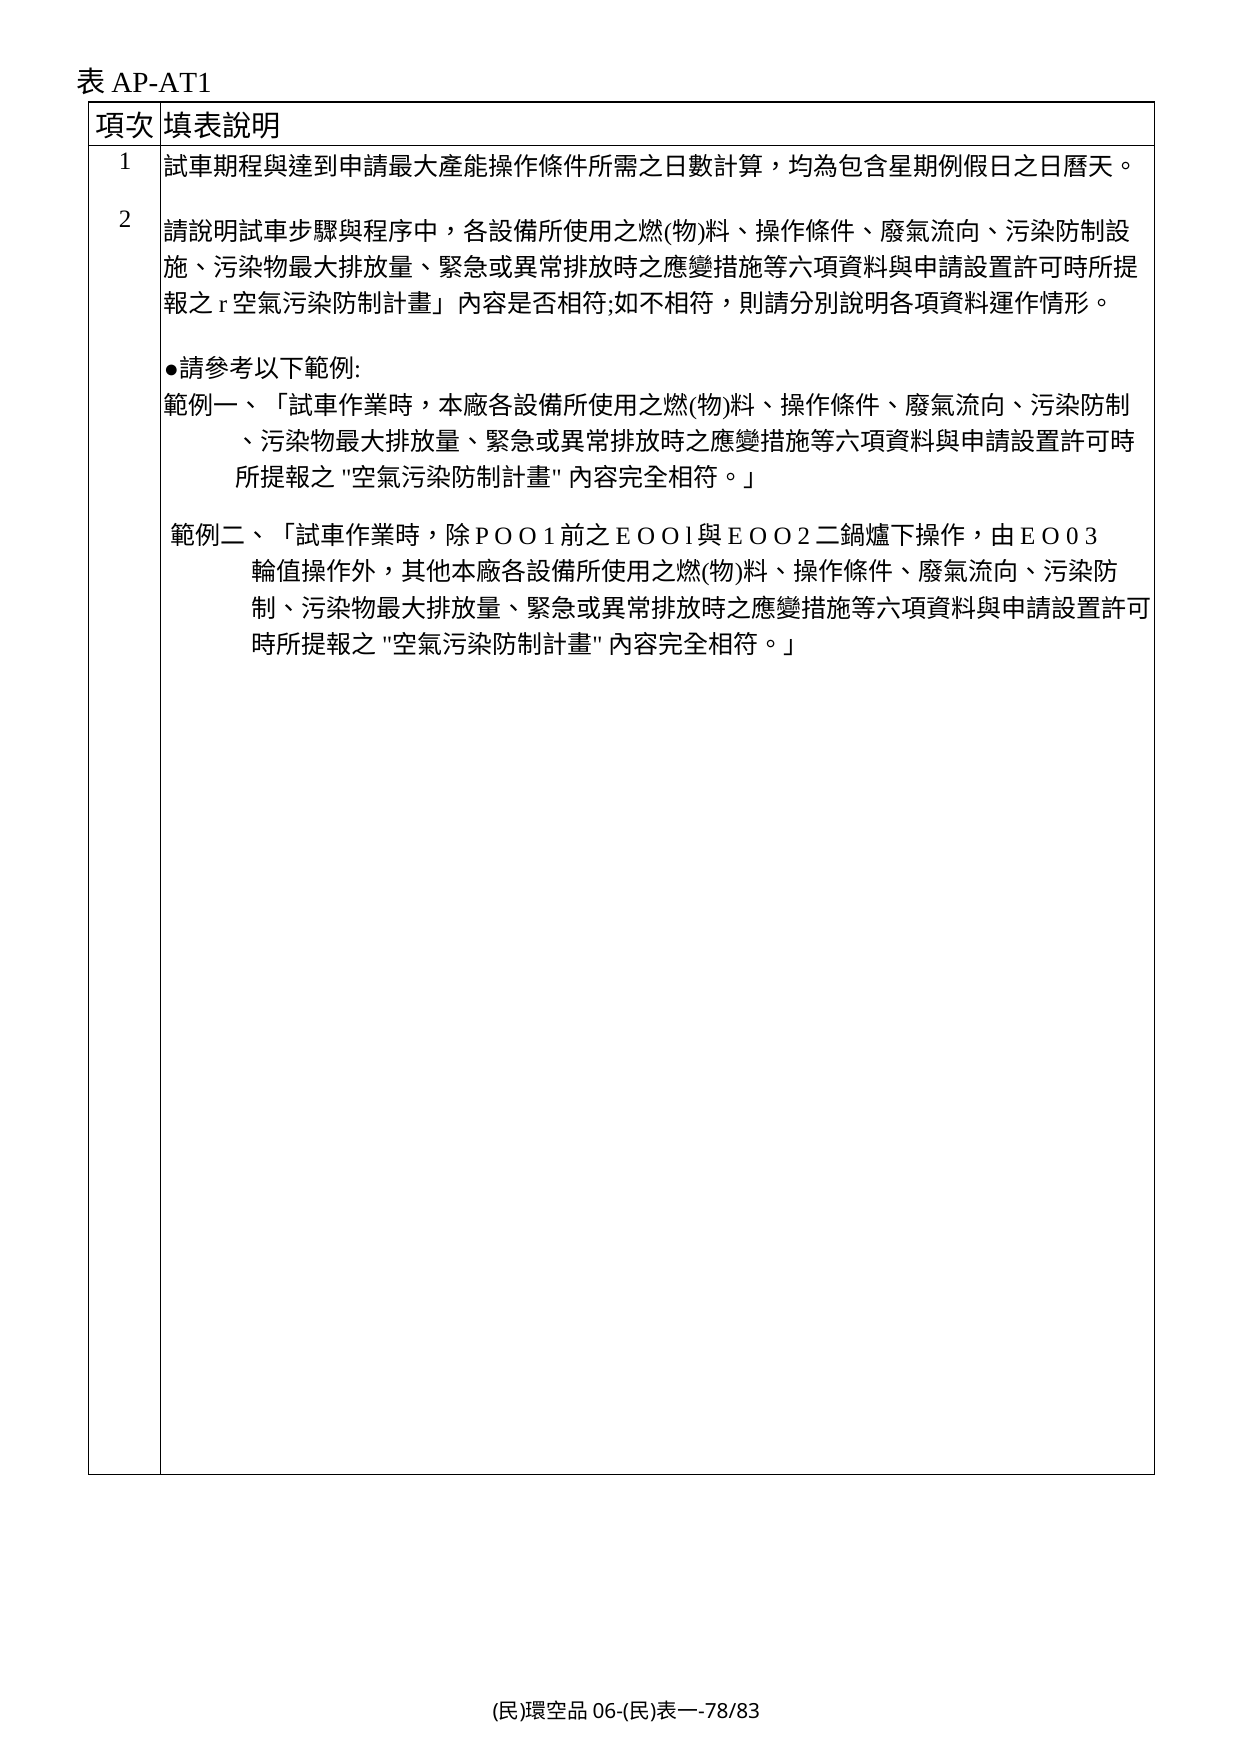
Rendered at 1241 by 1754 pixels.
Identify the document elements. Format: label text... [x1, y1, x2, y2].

table_header 填表說明 [161, 103, 1154, 145]
table_cell 1 2 [89, 146, 160, 1474]
table_header 項次 [89, 103, 160, 145]
table_cell 試車期程與達到申請最大產能操作條件所需之日數計算，均為包含星期例假日之日曆天。 請說明試車步驟與程序中，各設備所使用之燃(物)料、操作條件、廢氣流向、污染防制設施、污染物最大排放量、緊急或異常排放時之應變措施等六項資料與申請設置許可時所提報之r空氣污染防制計畫」內容是否相符;如不相符，則請分別說明各項資料運作情形。 ●請參考以下範例: 範例一、「試車作業時，本廠各設備所使用之燃(物)料、操作條件、廢氣流向、污染防制 、污染物最大排放量、緊急或異常排放時之應變措施等六項資料與申請設置許可時所提報之 "空氣污染防制計畫" 內容完全相符。」 範例二、「試車作業時，除P O O 1前之E O O l與E O O 2二鍋爐下操作，由E O 0 3 輪值操作外，其他本廠各設備所使用之燃(物)料、操作條件、廢氣流向、污染防制、污染物最大排放量、緊急或異常排放時之應變措施等六項資料與申請設置許可時所提報之 "空氣污染防制計畫" 內容完全相符。」 [161, 146, 1154, 1474]
text 表AP-AT1 [76, 59, 1163, 101]
